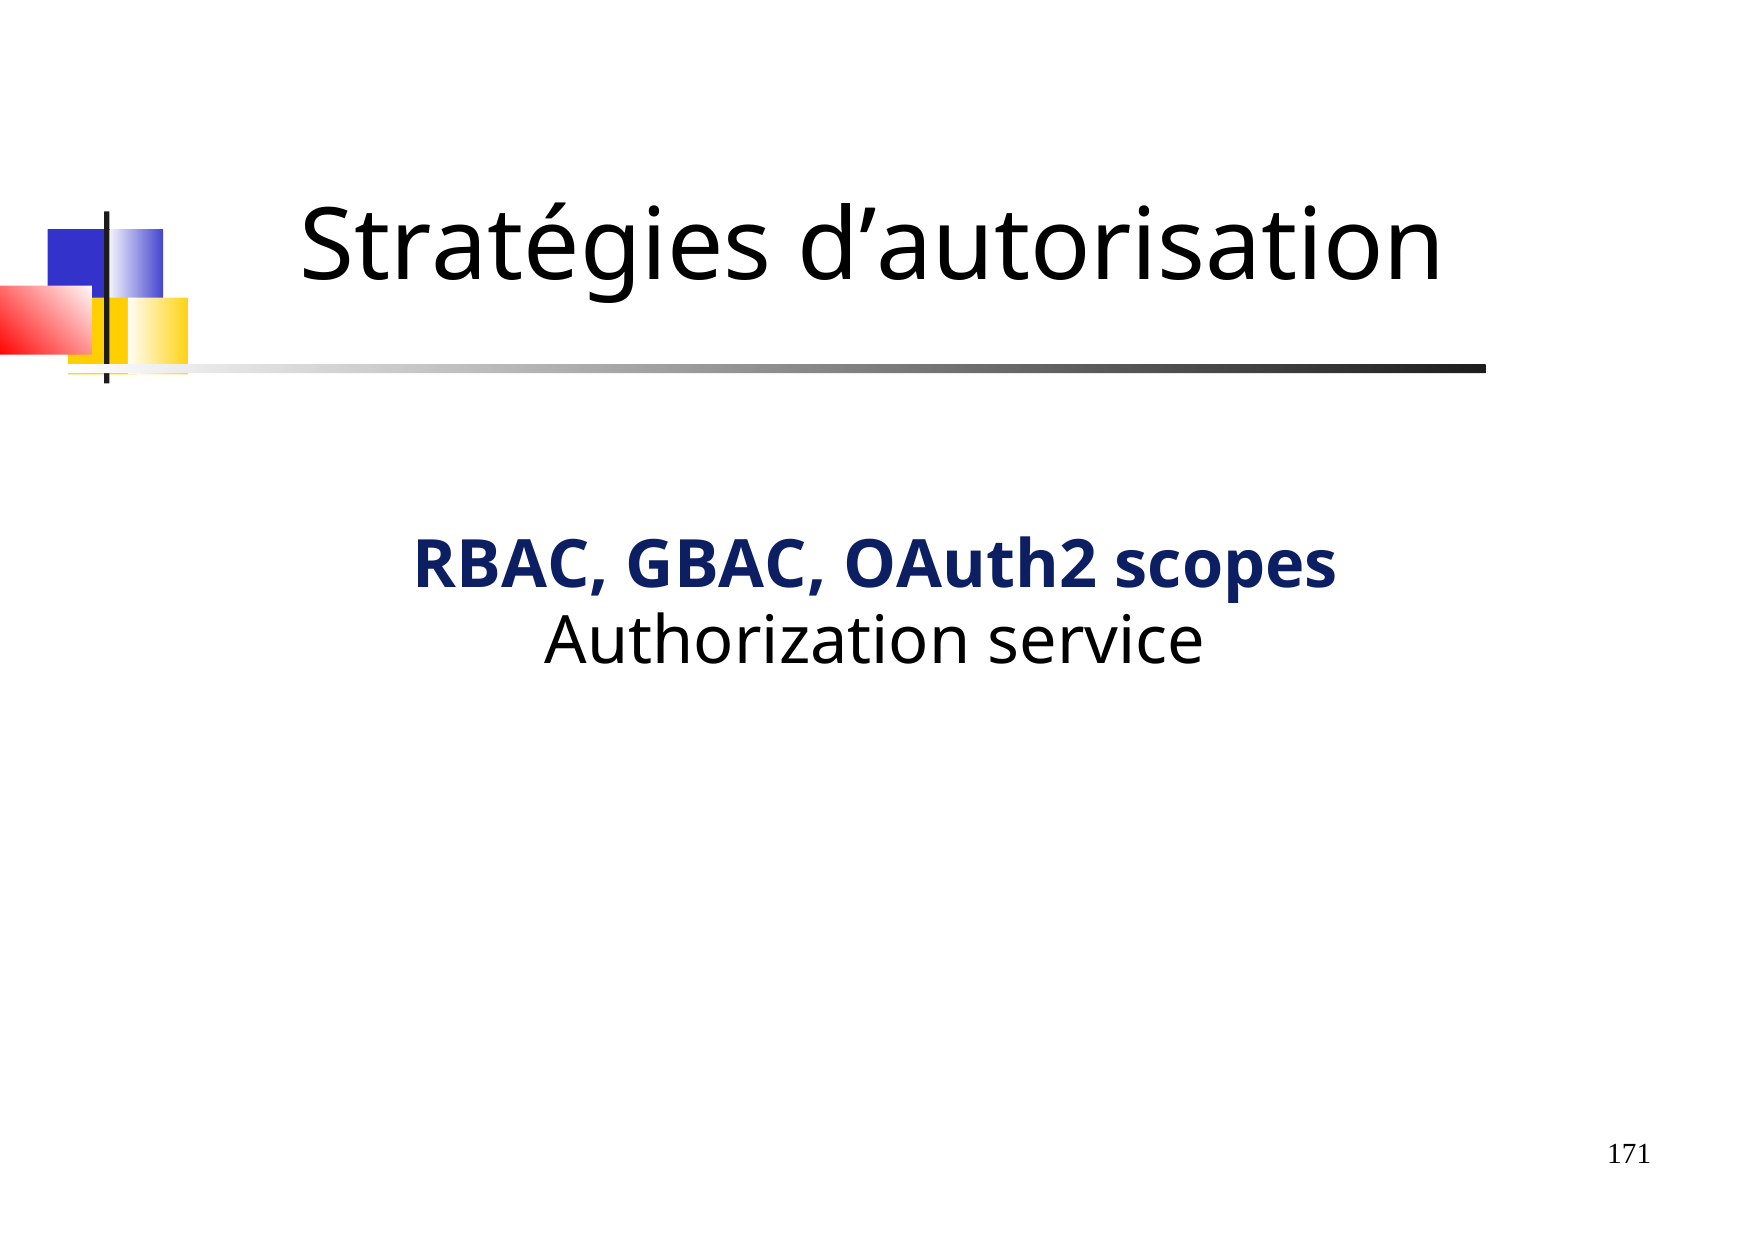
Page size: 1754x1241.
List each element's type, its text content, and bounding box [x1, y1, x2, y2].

title Stratégies d’autorisation [179, 139, 1567, 351]
subtitle RBAC, GBAC, OAuth2 scopes Authorization service [179, 371, 1567, 1091]
